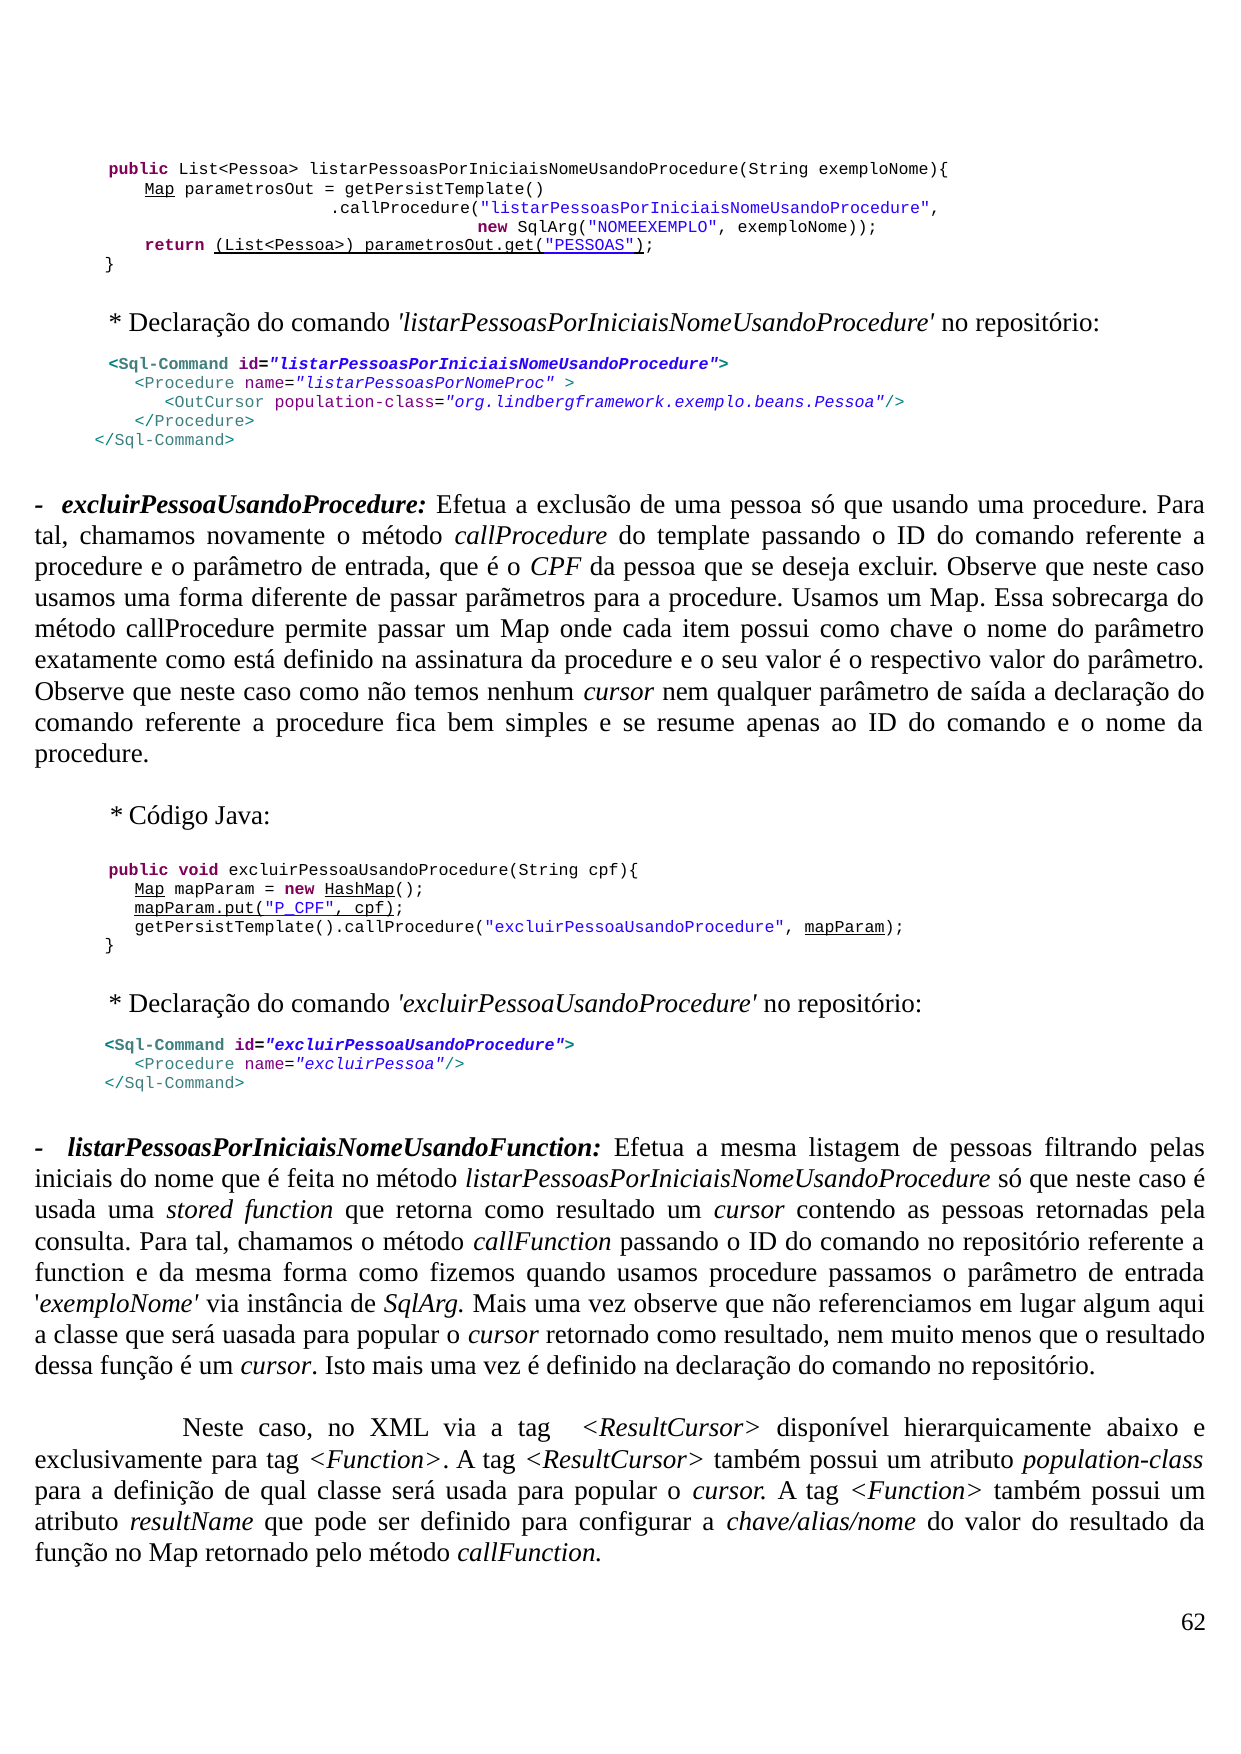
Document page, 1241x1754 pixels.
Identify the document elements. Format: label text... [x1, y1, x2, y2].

text </Procedure> [34, 412, 1206, 431]
text </Sql-Command> [34, 431, 1206, 450]
text new SqlArg("NOMEEXEMPLO", exemploNome)); [34, 218, 1206, 237]
text * Declaração do comando 'excluirPessoaUsandoProcedure' no repositório: [34, 987, 1206, 1018]
text <Procedure name="listarPessoasPorNomeProc" > [34, 375, 1206, 393]
text <Sql-Command id="excluirPessoaUsandoProcedure"> [34, 1037, 1206, 1056]
text Map mapParam = new HashMap(); [34, 880, 1206, 899]
text .callProcedure("listarPessoasPorIniciaisNomeUsandoProcedure", [34, 199, 1206, 218]
text * Declaração do comando 'listarPessoasPorIniciaisNomeUsandoProcedure' no repositório: [34, 306, 1206, 337]
text } [34, 937, 1206, 956]
text <OutCursor population-class="org.lindbergframework.exemplo.beans.Pessoa"/> [34, 393, 1206, 412]
text return (List<Pessoa>) parametrosOut.get("PESSOAS"); [34, 237, 1206, 256]
text Neste caso, no XML via a tag <ResultCursor> disponível hierarquicamente abaixo e exclusivamente para tag <Function>. A tag <ResultCursor> também possui um atributo population-class para a definição de qual classe será usada para popular o cursor. A tag <Function> também possui um atributo resultName que pode ser definido para configurar a chave/alias/nome do valor do resultado da função no Map retornado pelo método callFunction. [34, 1412, 1206, 1567]
text - excluirPessoaUsandoProcedure: Efetua a exclusão de uma pessoa só que usando uma procedure. Para tal, chamamos novamente o método callProcedure do template passando o ID do comando referente a procedure e o parâmetro de entrada, que é o CPF da pessoa que se deseja excluir. Observe que neste caso usamos uma forma diferente de passar parãmetros para a procedure. Usamos um Map. Essa sobrecarga do método callProcedure permite passar um Map onde cada item possui como chave o nome do parâmetro exatamente como está definido na assinatura da procedure e o seu valor é o respectivo valor do parâmetro. Observe que neste caso como não temos nenhum cursor nem qualquer parâmetro de saída a declaração do comando referente a procedure fica bem simples e se resume apenas ao ID do comando e o nome da procedure. [34, 488, 1206, 768]
text <Sql-Command id="listarPessoasPorIniciaisNomeUsandoProcedure"> [34, 356, 1206, 375]
text public void excluirPessoaUsandoProcedure(String cpf){ [34, 862, 1206, 880]
text </Sql-Command> [34, 1075, 1206, 1093]
text } [34, 256, 1206, 275]
text mapParam.put("P_CPF", cpf); [34, 899, 1206, 918]
text * Código Java: [34, 799, 1206, 830]
text - listarPessoasPorIniciaisNomeUsandoFunction: Efetua a mesma listagem de pessoas filtrando pelas iniciais do nome que é feita no método listarPessoasPorIniciaisNomeUsandoProcedure só que neste caso é usada uma stored function que retorna como resultado um cursor contendo as pessoas retornadas pela consulta. Para tal, chamamos o método callFunction passando o ID do comando no repositório referente a function e da mesma forma como fizemos quando usamos procedure passamos o parâmetro de entrada 'exemploNome' via instância de SqlArg. Mais uma vez observe que não referenciamos em lugar algum aqui a classe que será uasada para popular o cursor retornado como resultado, nem muito menos que o resultado dessa função é um cursor. Isto mais uma vez é definido na declaração do comando no repositório. [34, 1131, 1206, 1380]
text getPersistTemplate().callProcedure("excluirPessoaUsandoProcedure", mapParam); [34, 918, 1206, 937]
text public List<Pessoa> listarPessoasPorIniciaisNomeUsandoProcedure(String exemploNome){ [34, 149, 1206, 180]
text <Procedure name="excluirPessoa"/> [34, 1056, 1206, 1075]
text Map parametrosOut = getPersistTemplate() [34, 180, 1206, 199]
